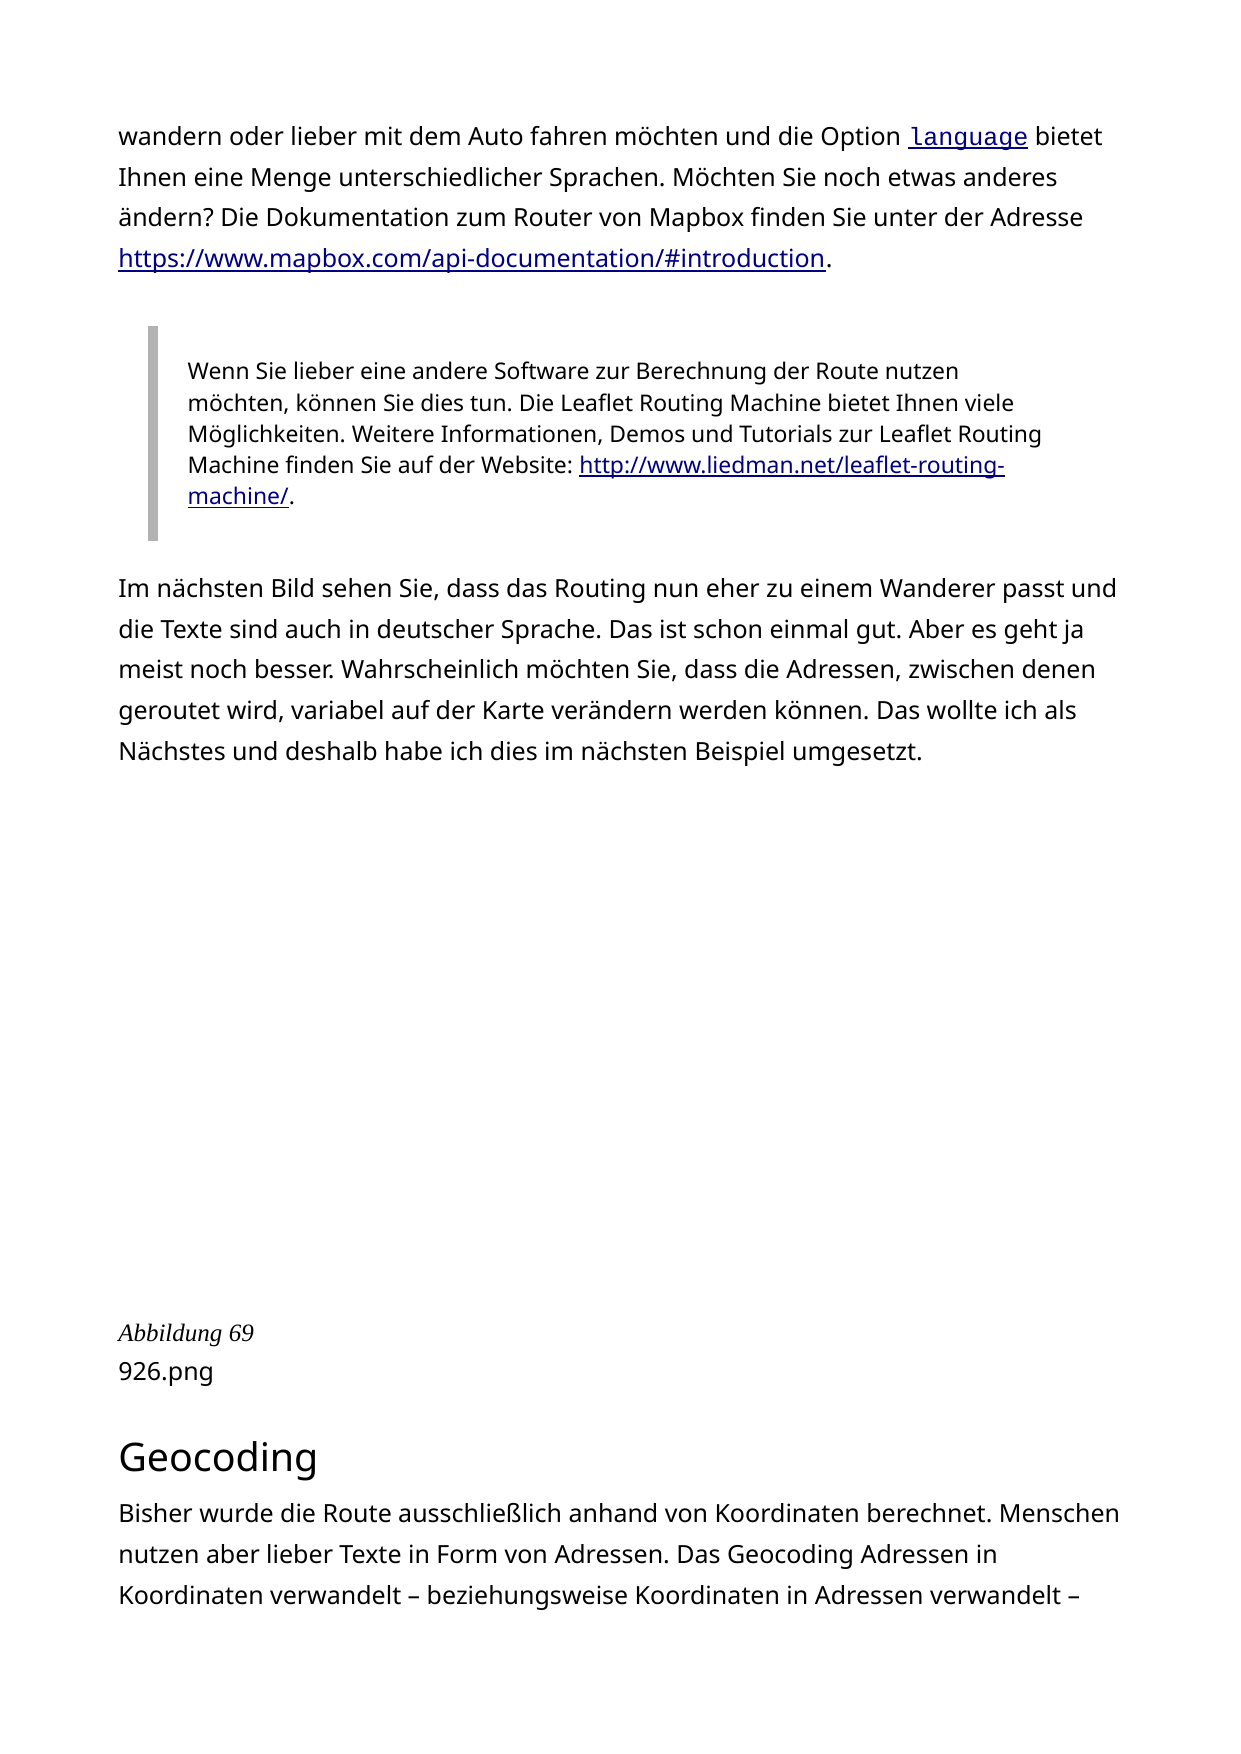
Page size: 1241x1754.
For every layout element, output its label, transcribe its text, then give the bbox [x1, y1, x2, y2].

text wandern oder lieber mit dem Auto fahren möchten und die Option language bietet Ihnen eine Menge unterschiedlicher Sprachen. Möchten Sie noch etwas anderes ändern? Die Dokumentation zum Router von Mapbox finden Sie unter der Adresse https://www.mapbox.com/api-documentation/#introduction. [118, 118, 1122, 275]
text Wenn Sie lieber eine andere Software zur Berechnung der Route nutzen möchten, können Sie dies tun. Die Leaflet Routing Machine bietet Ihnen viele Möglichkeiten. Weitere Informationen, Demos und Tutorials zur Leaflet Routing Machine finden Sie auf der Website: http://www.liedman.net/leaflet-routing-machine/. [158, 326, 1093, 541]
text [118, 789, 1122, 802]
text Bisher wurde die Route ausschließlich anhand von Koordinaten berechnet. Menschen nutzen aber lieber Texte in Form von Adressen. Das Geocoding Adressen in Koordinaten verwandelt – beziehungsweise Koordinaten in Adressen verwandelt – [118, 1496, 1122, 1611]
text Abbildung 69 [118, 802, 1122, 1346]
text Im nächsten Bild sehen Sie, dass das Routing nun eher zu einem Wanderer passt und die Texte sind auch in deutscher Sprache. Das ist schon einmal gut. Aber es geht ja meist noch besser. Wahrscheinlich möchten Sie, dass die Adressen, zwischen denen geroutet wird, variabel auf der Karte verändern werden können. Das wollte ich als Nächstes und deshalb habe ich dies im nächsten Beispiel umgesetzt. [118, 570, 1122, 768]
subtitle Geocoding [118, 1429, 1122, 1483]
text 926.png [118, 1346, 1122, 1387]
